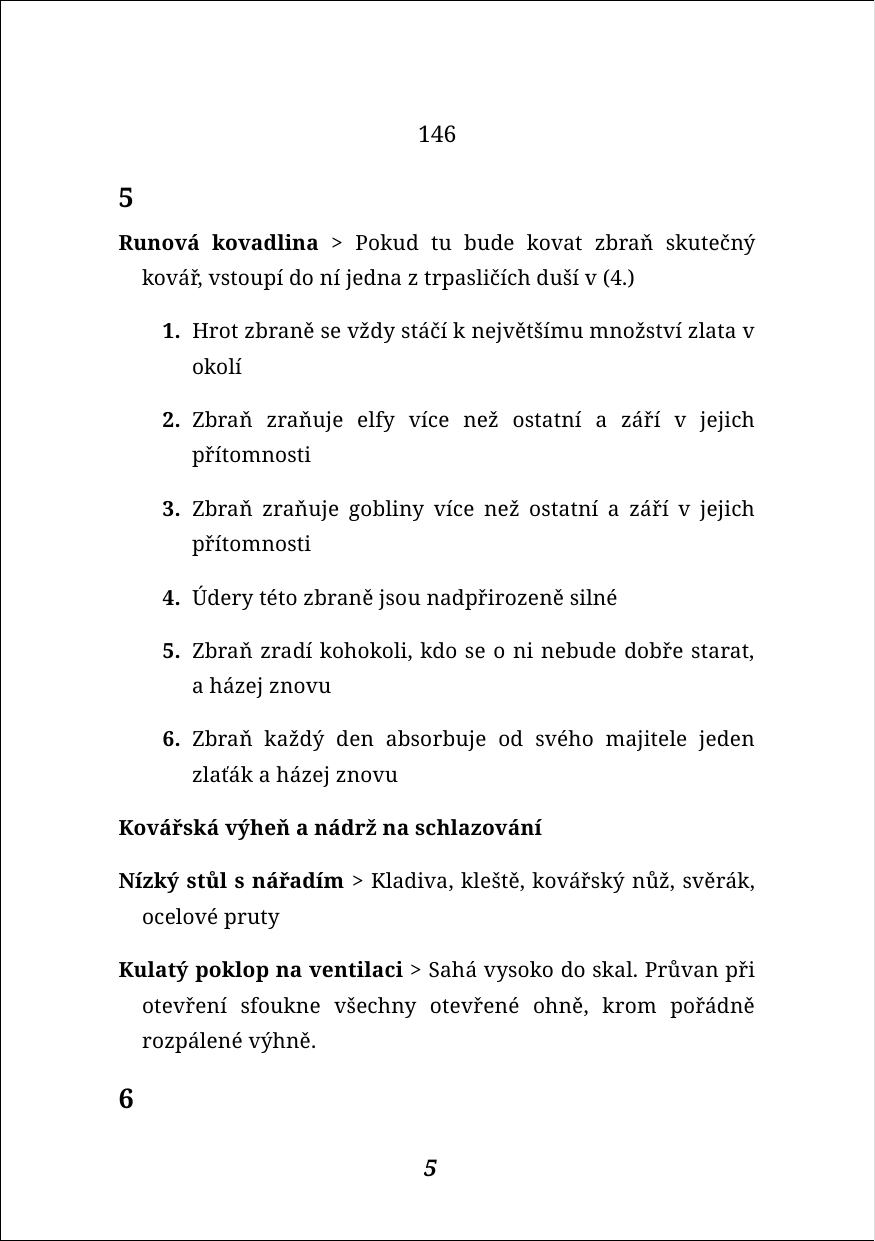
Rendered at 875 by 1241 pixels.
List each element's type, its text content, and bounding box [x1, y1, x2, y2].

list Údery této zbraně jsou nadpřirozeně silné [162, 583, 756, 611]
subtitle 5 [118, 179, 756, 216]
list Hrot zbraně se vždy stáčí k největšímu množství zlata v okolí [162, 316, 756, 380]
text Runová kovadlina > Pokud tu bude kovat zbraň skutečný kovář, vstoupí do ní jedna z trpasličích duší v (4.) [118, 228, 756, 292]
text 6 [118, 1079, 756, 1116]
text Kovářská výheň a nádrž na schlazování [118, 813, 756, 842]
list Zbraň každý den absorbuje od svého majitele jeden zlaťák a házej znovu [162, 724, 756, 788]
list Zbraň zraňuje elfy více než ostatní a září v jejich přítomnosti [162, 405, 756, 469]
list Zbraň zradí kohokoli, kdo se o ni nebude dobře starat, a házej znovu [162, 636, 756, 700]
text Nízký stůl s nářadím > Kladiva, kleště, kovářský nůž, svěrák, ocelové pruty [118, 867, 756, 931]
list Zbraň zraňuje gobliny více než ostatní a září v jejich přítomnosti [162, 494, 756, 558]
text Kulatý poklop na ventilaci > Sahá vysoko do skal. Průvan při otevření sfoukne všechny otevřené ohně, krom pořádně rozpálené výhně. [118, 955, 756, 1055]
